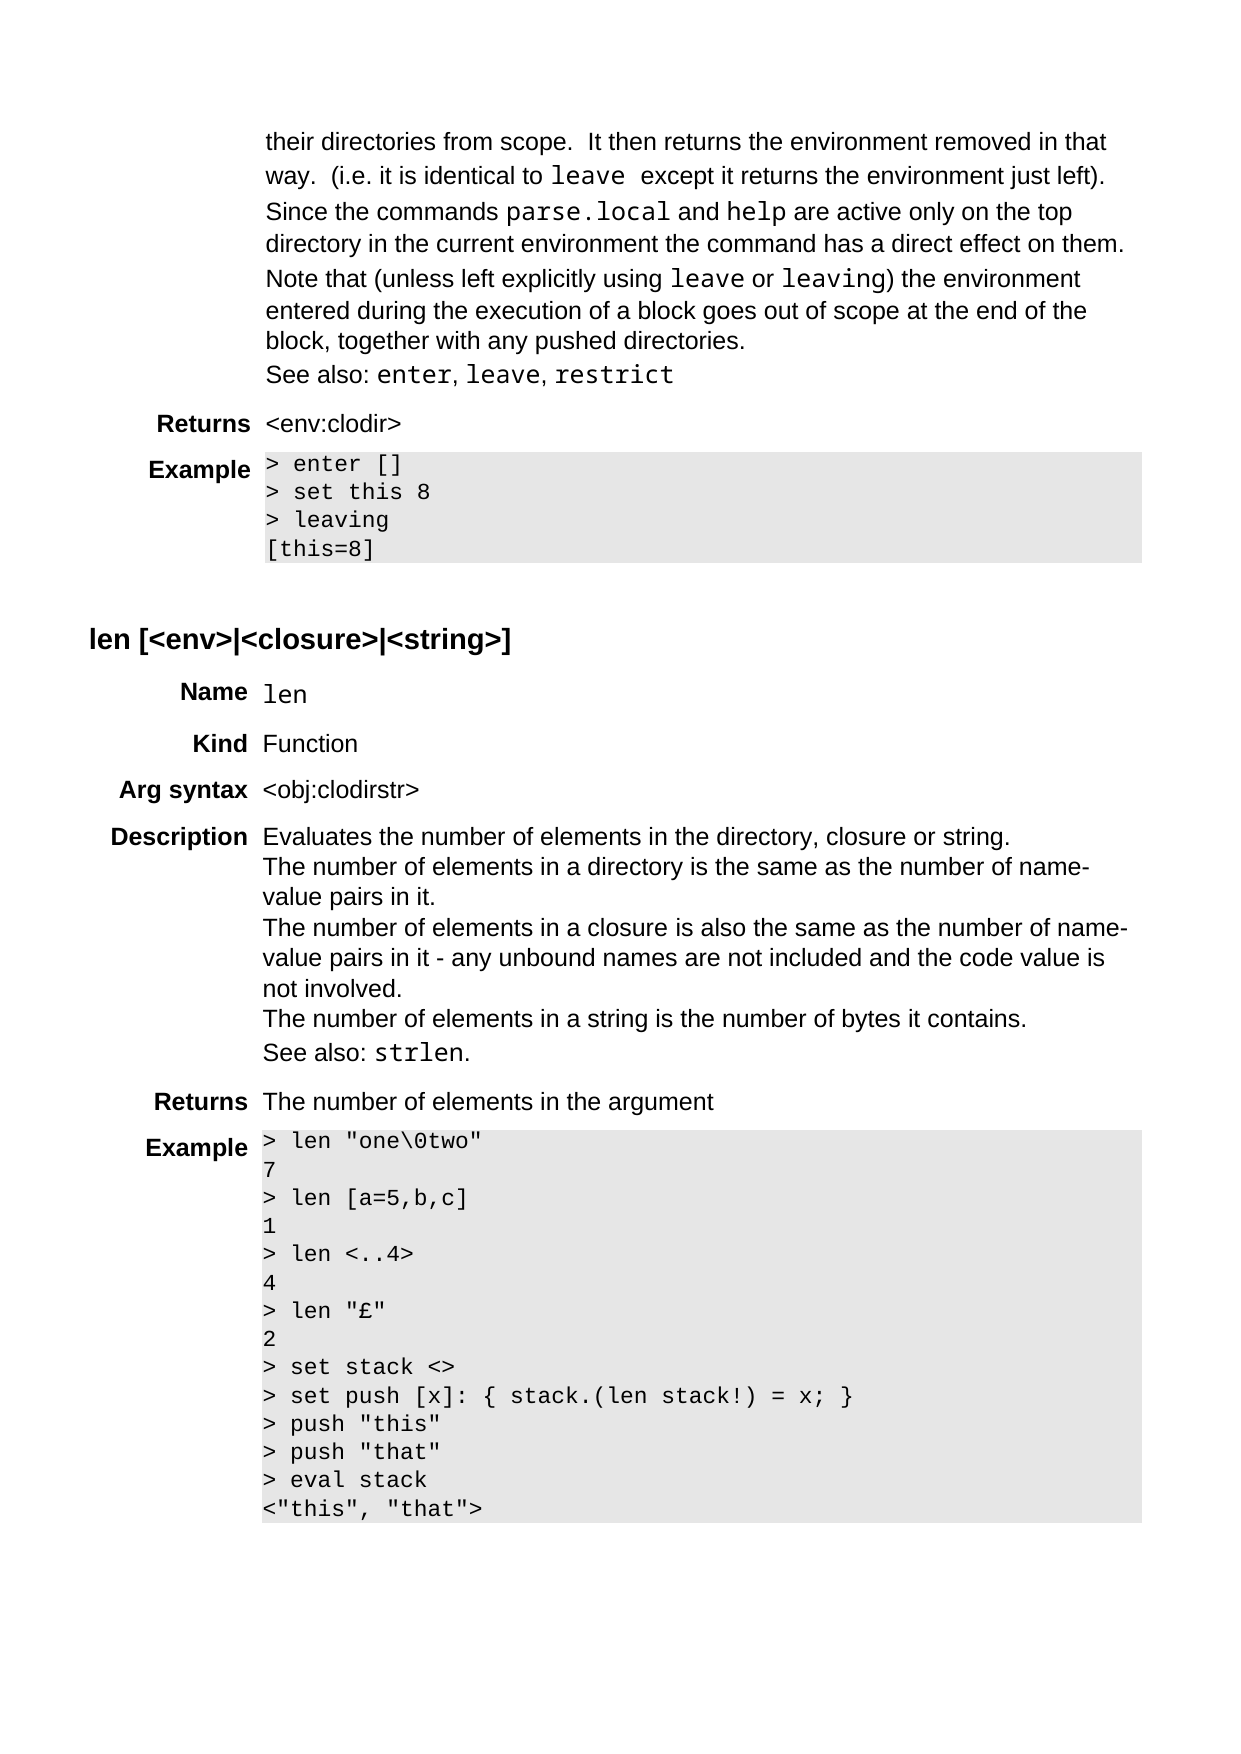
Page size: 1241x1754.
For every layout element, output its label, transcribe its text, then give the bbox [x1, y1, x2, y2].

table_cell [89, 118, 262, 400]
table_header len [260, 668, 1145, 720]
table_cell The number of elements in the argument [260, 1078, 1145, 1124]
table_cell Function [260, 720, 1145, 766]
table_cell Example [89, 1124, 259, 1534]
table_header Name [89, 668, 259, 720]
table_cell <obj:clodirstr> [260, 766, 1145, 813]
subtitle len [<env>|<closure>|<string>] [88, 622, 1145, 656]
table_cell Description [89, 813, 259, 1078]
table_cell Returns [89, 400, 262, 446]
table_cell <env:clodir> [263, 400, 1145, 446]
table_cell > len "one\0two" 7 > len [a=5,b,c] 1 > len <..4> 4 > len "£" 2 > set stack <> > set push [x]: { stack.(len stack!) = x; } > push "this" > push "that" > eval stack <"this", "that"> [260, 1124, 1145, 1534]
table_cell Returns [89, 1078, 259, 1124]
table_cell Evaluates the number of elements in the directory, closure or string. The number of elements in a directory is the same as the number of name-value pairs in it. The number of elements in a closure is also the same as the number of name-value pairs in it - any unbound names are not included and the code value is not involved. The number of elements in a string is the number of bytes it contains. See also: strlen. [260, 813, 1145, 1078]
table_cell > enter [] > set this 8 > leaving [this=8] [263, 446, 1145, 575]
table_cell Kind [89, 720, 259, 766]
table_cell Example [89, 446, 262, 575]
table_cell their directories from scope. It then returns the environment removed in that way. (i.e. it is identical to leave except it returns the environment just left). Since the commands parse.local and help are active only on the top directory in the current environment the command has a direct effect on them. Note that (unless left explicitly using leave or leaving) the environment entered during the execution of a block goes out of scope at the end of the block, together with any pushed directories. See also: enter, leave, restrict [263, 118, 1145, 400]
table_cell Arg syntax [89, 766, 259, 813]
